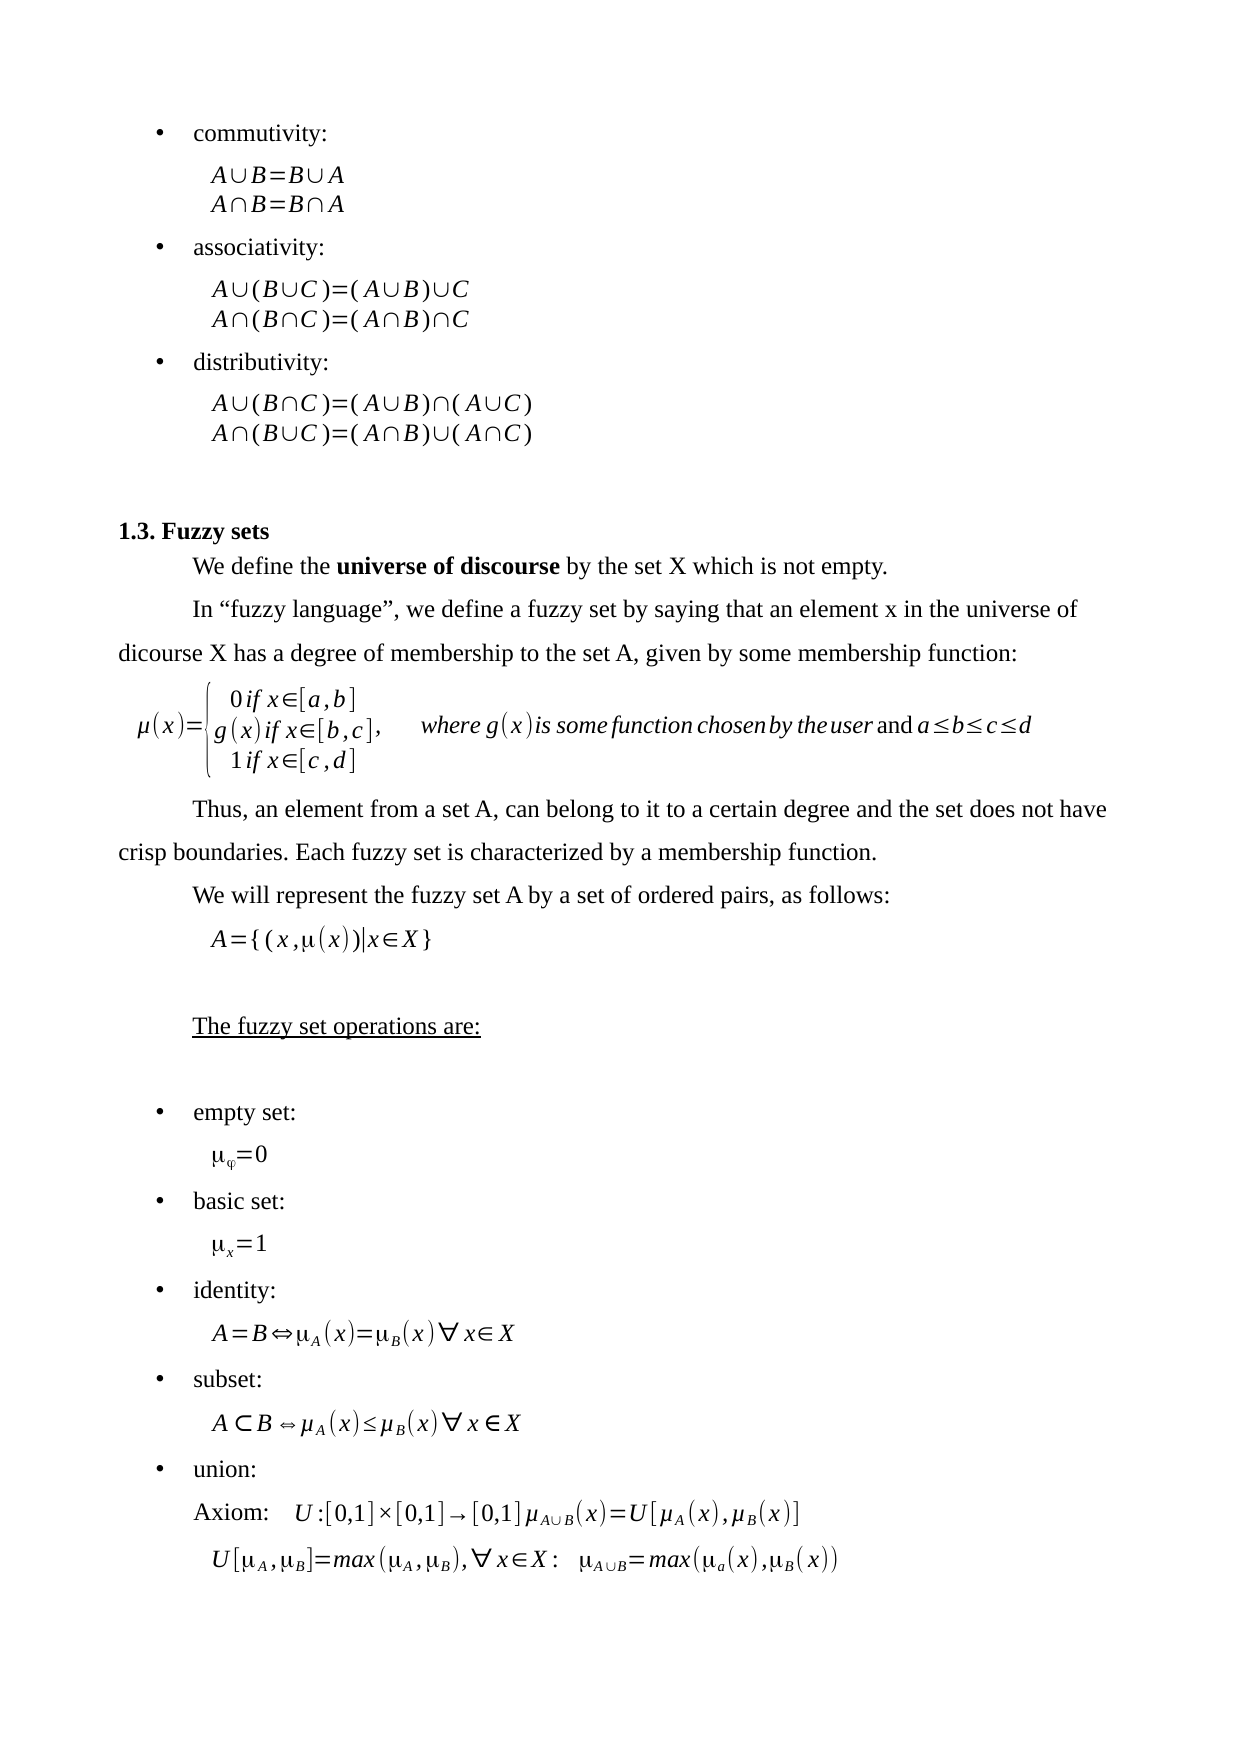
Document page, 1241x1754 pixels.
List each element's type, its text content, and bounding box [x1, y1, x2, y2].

list identity: [156, 1275, 1122, 1304]
list Axiom: [156, 1497, 1122, 1529]
text The fuzzy set operations are: [118, 1011, 1122, 1040]
list commutivity: [156, 118, 1122, 147]
text We define the universe of discourse by the set X which is not empty. [118, 551, 1122, 580]
list associativity: [156, 232, 1122, 261]
list subset: [156, 1364, 1122, 1393]
list distributivity: [156, 347, 1122, 375]
text We will represent the fuzzy set A by a set of ordered pairs, as follows: [118, 880, 1122, 909]
list basic set: [156, 1186, 1122, 1215]
text Thus, an element from a set A, can belong to it to a certain degree and the set does not have crisp boundaries. Each fuzzy set is characterized by a membership function. [118, 794, 1122, 866]
list union: [156, 1454, 1122, 1483]
text In “fuzzy language”, we define a fuzzy set by saying that an element x in the universe of dicourse X has a degree of membership to the set A, given by some membership function: [118, 594, 1122, 666]
list empty set: [156, 1097, 1122, 1126]
subtitle 1.3. Fuzzy sets [118, 517, 1122, 545]
